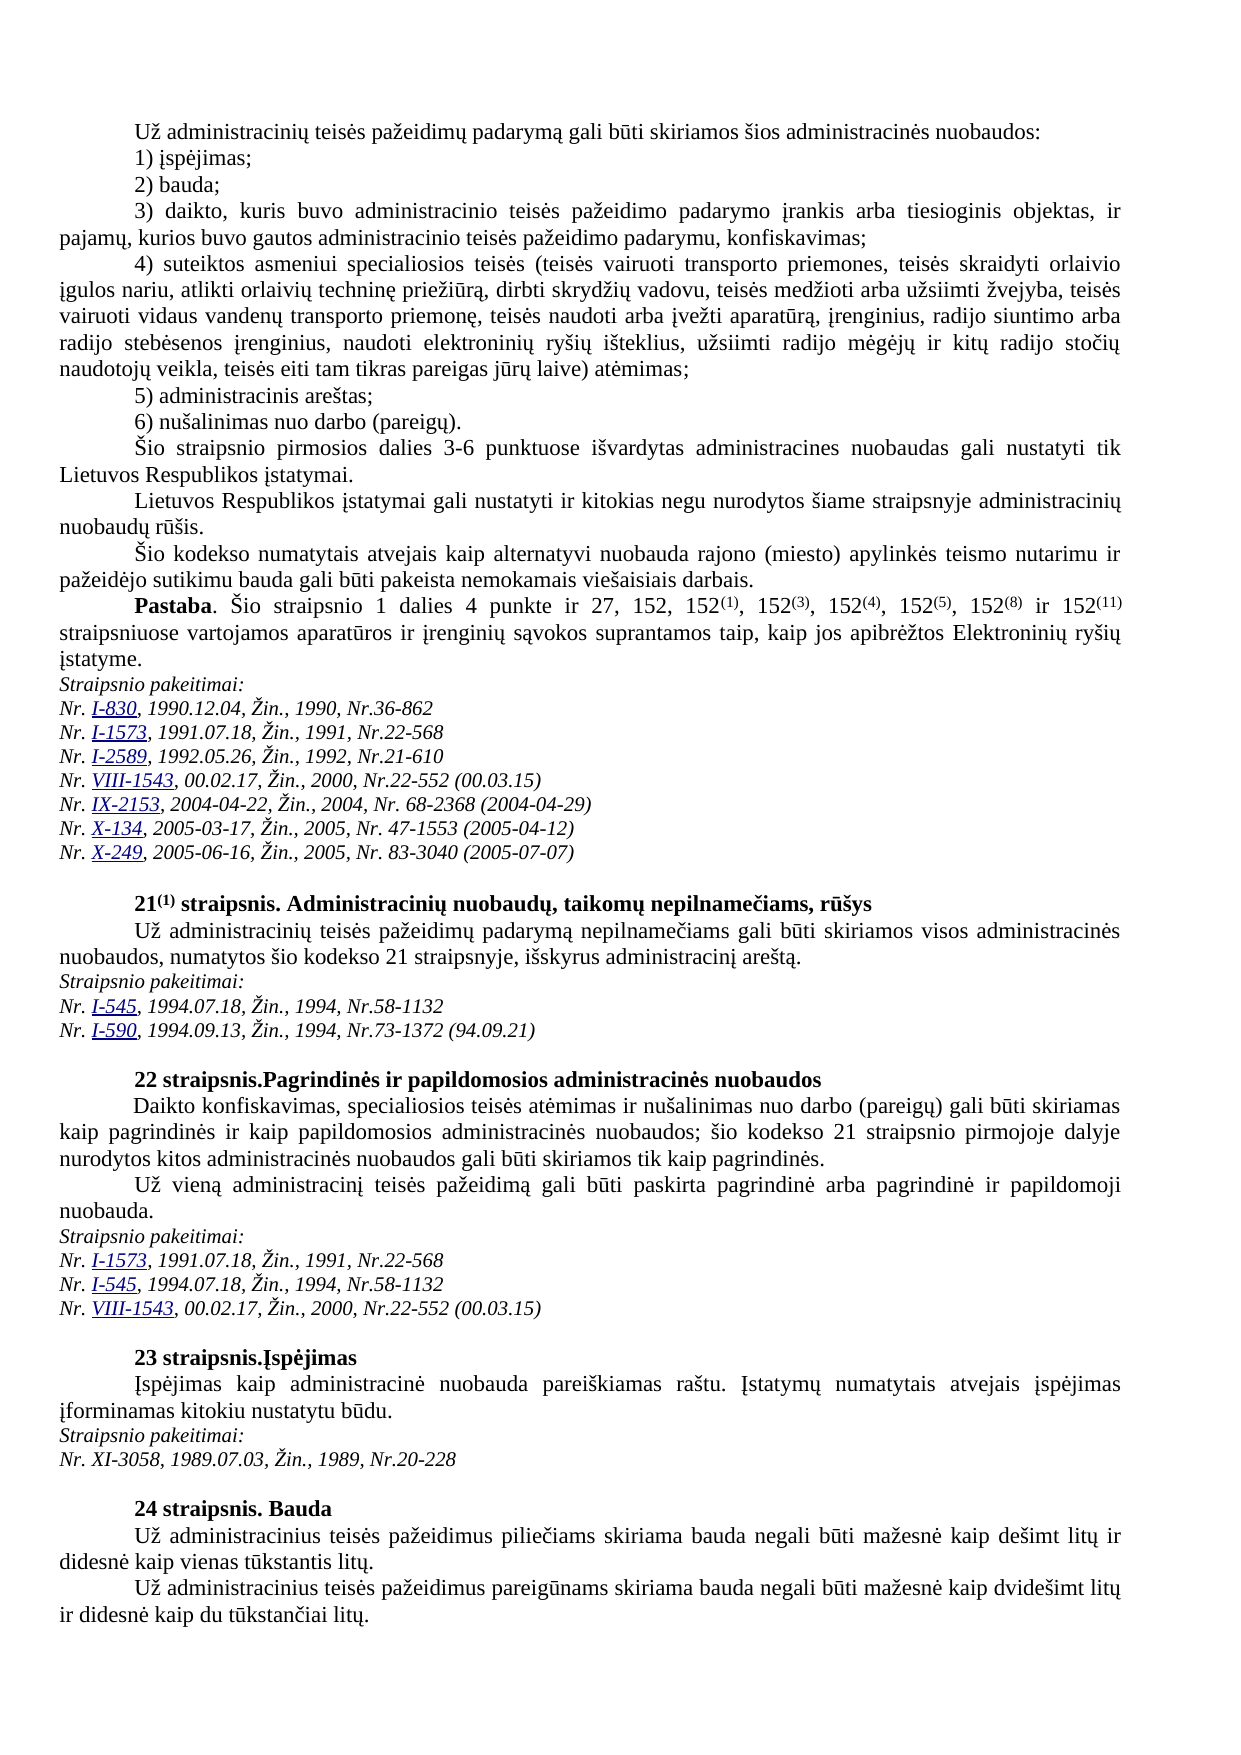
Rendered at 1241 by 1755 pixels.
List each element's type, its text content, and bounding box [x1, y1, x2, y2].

text Nr. I-830, 1990.12.04, Žin., 1990, Nr.36-862 [59, 696, 1122, 720]
text Nr. IX-2153, 2004-04-22, Žin., 2004, Nr. 68-2368 (2004-04-29) [59, 792, 1122, 816]
text Daikto konfiskavimas, specialiosios teisės atėmimas ir nušalinimas nuo darbo (pareigų) gali būti skiriamas kaip pagrindinės ir kaip papildomosios administracinės nuobaudos; šio kodekso 21 straipsnio pirmojoje dalyje nurodytos kitos administracinės nuobaudos gali būti skiriamos tik kaip pagrindinės. [59, 1092, 1122, 1171]
text 1) įspėjimas; [59, 144, 1122, 171]
text Straipsnio pakeitimai: [59, 672, 1122, 696]
text 21(1) straipsnis. Administracinių nuobaudų, taikomų nepilnamečiams, rūšys [59, 890, 1122, 917]
text Nr. I-545, 1994.07.18, Žin., 1994, Nr.58-1132 [59, 1272, 1122, 1296]
text Lietuvos Respublikos įstatymai gali nustatyti ir kitokias negu nurodytos šiame straipsnyje administracinių nuobaudų rūšis. [59, 487, 1122, 540]
text 6) nušalinimas nuo darbo (pareigų). [59, 408, 1122, 434]
text Šio straipsnio pirmosios dalies 3-6 punktuose išvardytas administracines nuobaudas gali nustatyti tik Lietuvos Respublikos įstatymai. [59, 434, 1122, 487]
text Straipsnio pakeitimai: [59, 1224, 1122, 1248]
text Nr. I-1573, 1991.07.18, Žin., 1991, Nr.22-568 [59, 1248, 1122, 1272]
text Už vieną administracinį teisės pažeidimą gali būti paskirta pagrindinė arba pagrindinė ir papildomoji nuobauda. [59, 1171, 1122, 1224]
text Nr. VIII-1543, 00.02.17, Žin., 2000, Nr.22-552 (00.03.15) [59, 1296, 1122, 1320]
text Nr. X-249, 2005-06-16, Žin., 2005, Nr. 83-3040 (2005-07-07) [59, 840, 1122, 864]
text Šio kodekso numatytais atvejais kaip alternatyvi nuobauda rajono (miesto) apylinkės teismo nutarimu ir pažeidėjo sutikimu bauda gali būti pakeista nemokamais viešaisiais darbais. [59, 540, 1122, 592]
text 23 straipsnis.Įspėjimas [59, 1344, 1122, 1371]
text Už administracinių teisės pažeidimų padarymą nepilnamečiams gali būti skiriamos visos administracinės nuobaudos, numatytos šio kodekso 21 straipsnyje, išskyrus administracinį areštą. [59, 917, 1122, 969]
text Pastaba. Šio straipsnio 1 dalies 4 punkte ir 27, 152, 152(1), 152(3), 152(4), 152(5), 152(8) ir 152(11) straipsniuose vartojamos aparatūros ir įrenginių sąvokos suprantamos taip, kaip jos apibrėžtos Elektroninių ryšių įstatyme. [59, 592, 1122, 672]
text 22 straipsnis.Pagrindinės ir papildomosios administracinės nuobaudos [59, 1066, 1122, 1092]
text Nr. I-590, 1994.09.13, Žin., 1994, Nr.73-1372 (94.09.21) [59, 1018, 1122, 1042]
text 3) daikto, kuris buvo administracinio teisės pažeidimo padarymo įrankis arba tiesioginis objektas, ir pajamų, kurios buvo gautos administracinio teisės pažeidimo padarymu, konfiskavimas; [59, 197, 1122, 250]
text Nr. VIII-1543, 00.02.17, Žin., 2000, Nr.22-552 (00.03.15) [59, 768, 1122, 792]
text Nr. I-1573, 1991.07.18, Žin., 1991, Nr.22-568 [59, 720, 1122, 744]
text Nr. I-545, 1994.07.18, Žin., 1994, Nr.58-1132 [59, 993, 1122, 1018]
text Nr. I-2589, 1992.05.26, Žin., 1992, Nr.21-610 [59, 744, 1122, 768]
text Už administracinius teisės pažeidimus pareigūnams skiriama bauda negali būti mažesnė kaip dvidešimt litų ir didesnė kaip du tūkstančiai litų. [59, 1574, 1122, 1627]
text 5) administracinis areštas; [59, 382, 1122, 408]
text 2) bauda; [59, 171, 1122, 197]
text Straipsnio pakeitimai: [59, 969, 1122, 993]
text Už administracinius teisės pažeidimus piliečiams skiriama bauda negali būti mažesnė kaip dešimt litų ir didesnė kaip vienas tūkstantis litų. [59, 1522, 1122, 1574]
text Už administracinių teisės pažeidimų padarymą gali būti skiriamos šios administracinės nuobaudos: [59, 118, 1122, 144]
text Įspėjimas kaip administracinė nuobauda pareiškiamas raštu. Įstatymų numatytais atvejais įspėjimas įforminamas kitokiu nustatytu būdu. [59, 1371, 1122, 1423]
text Nr. X-134, 2005-03-17, Žin., 2005, Nr. 47-1553 (2005-04-12) [59, 816, 1122, 840]
text 24 straipsnis. Bauda [59, 1495, 1122, 1522]
text Nr. XI-3058, 1989.07.03, Žin., 1989, Nr.20-228 [59, 1447, 1122, 1471]
text Straipsnio pakeitimai: [59, 1423, 1122, 1447]
text 4) suteiktos asmeniui specialiosios teisės (teisės vairuoti transporto priemones, teisės skraidyti orlaivio įgulos nariu, atlikti orlaivių techninę priežiūrą, dirbti skrydžių vadovu, teisės medžioti arba užsiimti žvejyba, teisės vairuoti vidaus vandenų transporto priemonę, teisės naudoti arba įvežti aparatūrą, įrenginius, radijo siuntimo arba radijo stebėsenos įrenginius, naudoti elektroninių ryšių išteklius, užsiimti radijo mėgėjų ir kitų radijo stočių naudotojų veikla, teisės eiti tam tikras pareigas jūrų laive) atėmimas; [59, 250, 1122, 382]
